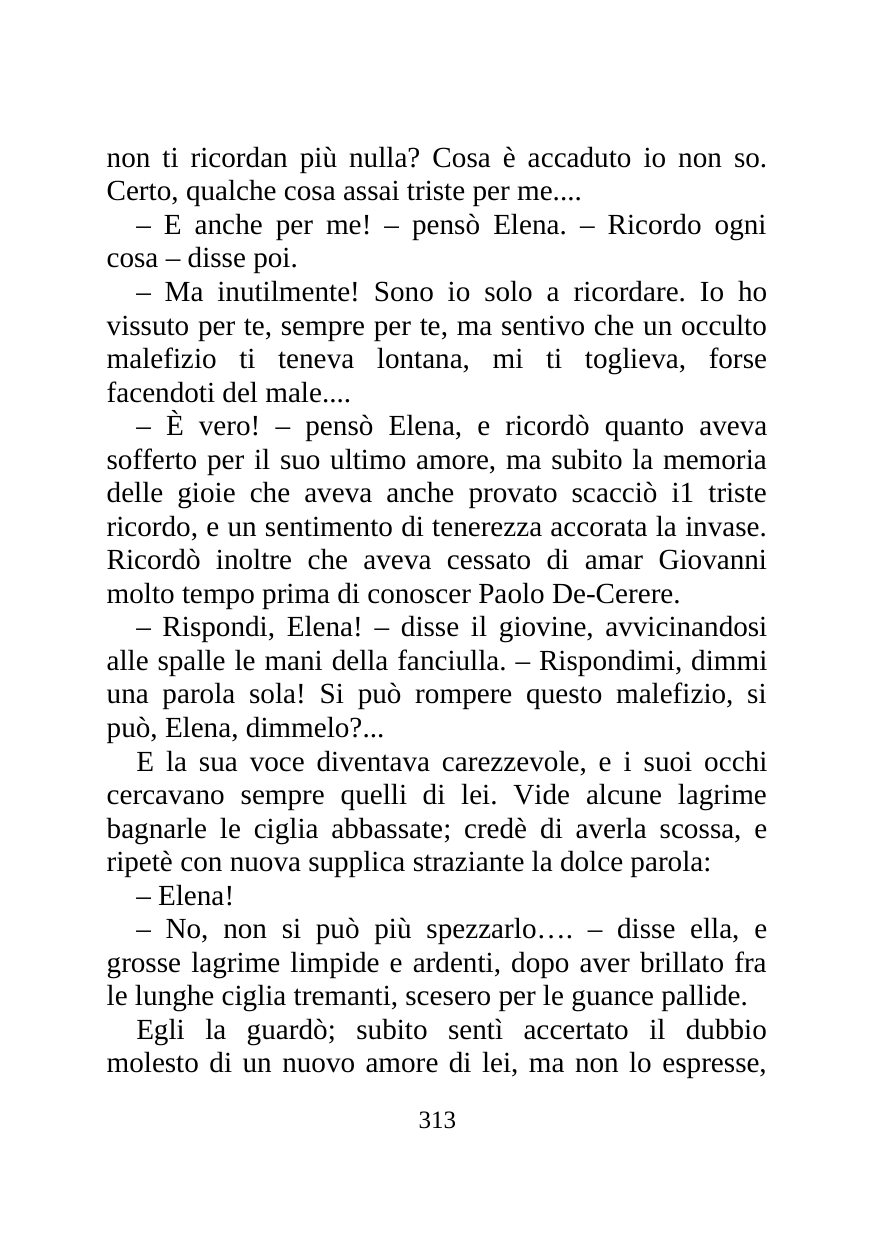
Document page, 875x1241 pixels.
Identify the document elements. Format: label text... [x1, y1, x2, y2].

text – E anche per me! – pensò Elena. – Ricordo ogni cosa – disse poi. [106, 207, 768, 274]
text – Elena! [106, 878, 768, 911]
text – Ma inutilmente! Sono io solo a ricordare. Io ho vissuto per te, sempre per te, ma sentivo che un occulto malefizio ti teneva lontana, mi ti toglieva, forse facendoti del male.... [106, 274, 768, 408]
text – No, non si può più spezzarlo…. – disse ella, e grosse lagrime limpide e ardenti, dopo aver brillato fra le lunghe ciglia tremanti, scesero per le guance pallide. [106, 911, 768, 1012]
text E la sua voce diventava carezzevole, e i suoi occhi cercavano sempre quelli di lei. Vide alcune lagrime bagnarle le ciglia abbassate; credè di averla scossa, e ripetè con nuova supplica straziante la dolce parola: [106, 744, 768, 878]
text Egli la guardò; subito sentì accertato il dubbio molesto di un nuovo amore di lei, ma non lo espresse, [106, 1012, 768, 1079]
text non ti ricordan più nulla? Cosa è accaduto io non so. Certo, qualche cosa assai triste per me.... [106, 140, 768, 207]
text – Rispondi, Elena! – disse il giovine, avvicinandosi alle spalle le mani della fanciulla. – Rispondimi, dimmi una parola sola! Si può rompere questo malefizio, si può, Elena, dimmelo?... [106, 609, 768, 744]
text – È vero! – pensò Elena, e ricordò quanto aveva sofferto per il suo ultimo amore, ma subito la memoria delle gioie che aveva anche provato scacciò i1 triste ricordo, e un sentimento di tenerezza accorata la invase. Ricordò inoltre che aveva cessato di amar Giovanni molto tempo prima di conoscer Paolo De-Cerere. [106, 408, 768, 609]
